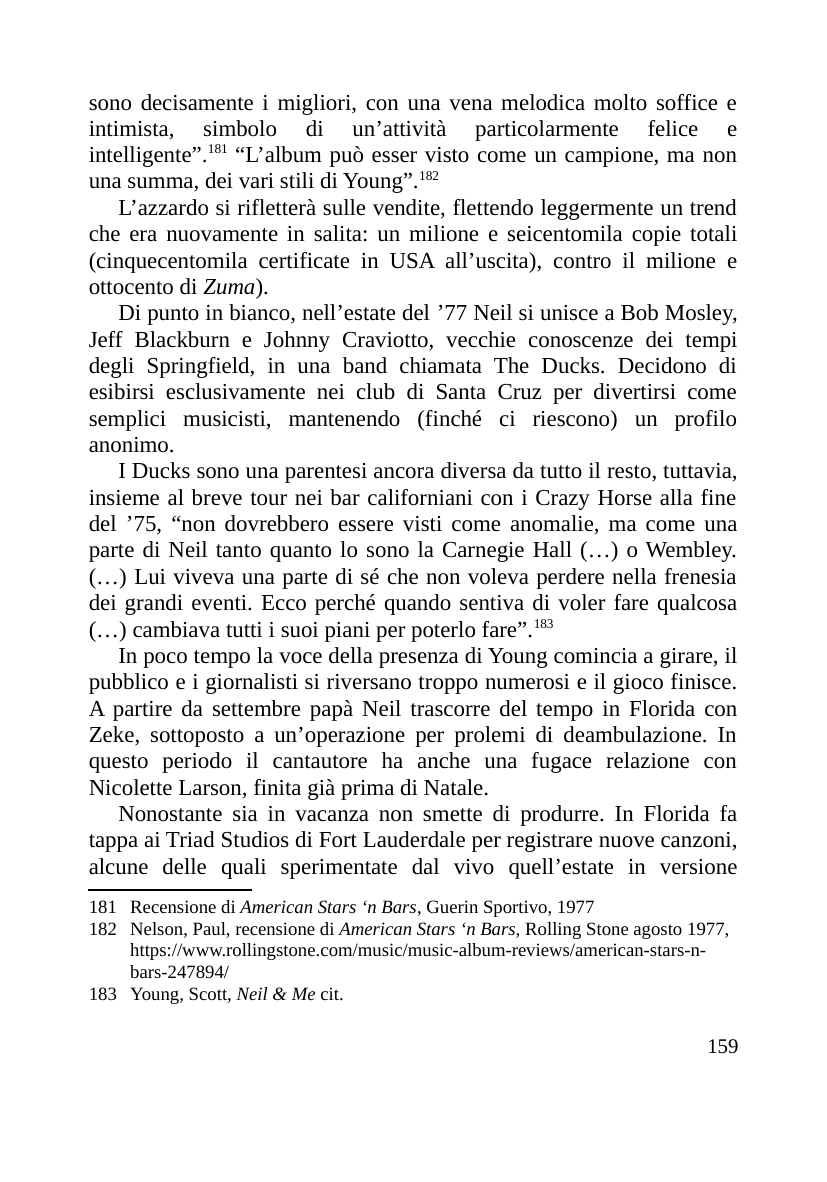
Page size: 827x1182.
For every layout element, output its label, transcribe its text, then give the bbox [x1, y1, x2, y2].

text L’azzardo si rifletterà sulle vendite, flettendo leggermente un trend che era nuovamente in salita: un milione e seicentomila copie totali (cinquecentomila certificate in USA all’uscita), contro il milione e ottocento di Zuma). [88, 194, 738, 299]
text Nelson, Paul, recensione di American Stars ‘n Bars, Rolling Stone agosto 1977, https://www.rollingstone.com/music/music-album-reviews/american-stars-n-bars-247894/ [88, 918, 738, 982]
text I Ducks sono una parentesi ancora diversa da tutto il resto, tuttavia, insieme al breve tour nei bar californiani con i Crazy Horse alla fine del ’75, “non dovrebbero essere visti come anomalie, ma come una parte di Neil tanto quanto lo sono la Carnegie Hall (…) o Wembley. (…) Lui viveva una parte di sé che non voleva perdere nella frenesia dei grandi eventi. Ecco perché quando sentiva di voler fare qualcosa (…) cambiava tutti i suoi piani per poterlo fare”. [88, 457, 738, 642]
text Di punto in bianco, nell’estate del ’77 Neil si unisce a Bob Mosley, Jeff Blackburn e Johnny Craviotto, vecchie conoscenze dei tempi degli Springfield, in una band chiamata The Ducks. Decidono di esibirsi esclusivamente nei club di Santa Cruz per divertirsi come semplici musicisti, mantenendo (finché ci riescono) un profilo anonimo. [88, 299, 738, 457]
text sono decisamente i migliori, con una vena melodica molto soffice e intimista, simbolo di un’attività particolarmente felice e intelligente”. “L’album può esser visto come un campione, ma non una summa, dei vari stili di Young”. [88, 88, 738, 194]
text Nonostante sia in vacanza non smette di produrre. In Florida fa tappa ai Triad Studios di Fort Lauderdale per registrare nuove canzoni, alcune delle quali sperimentate dal vivo quell’estate in versione [88, 800, 738, 879]
text In poco tempo la voce della presenza di Young comincia a girare, il pubblico e i giornalisti si riversano troppo numerosi e il gioco finisce. A partire da settembre papà Neil trascorre del tempo in Florida con Zeke, sottoposto a un’operazione per prolemi di deambulazione. In questo periodo il cantautore ha anche una fugace relazione con Nicolette Larson, finita già prima di Natale. [88, 642, 738, 800]
text Recensione di American Stars ‘n Bars, Guerin Sportivo, 1977 [88, 896, 738, 918]
text Young, Scott, Neil & Me cit. [88, 982, 738, 1004]
